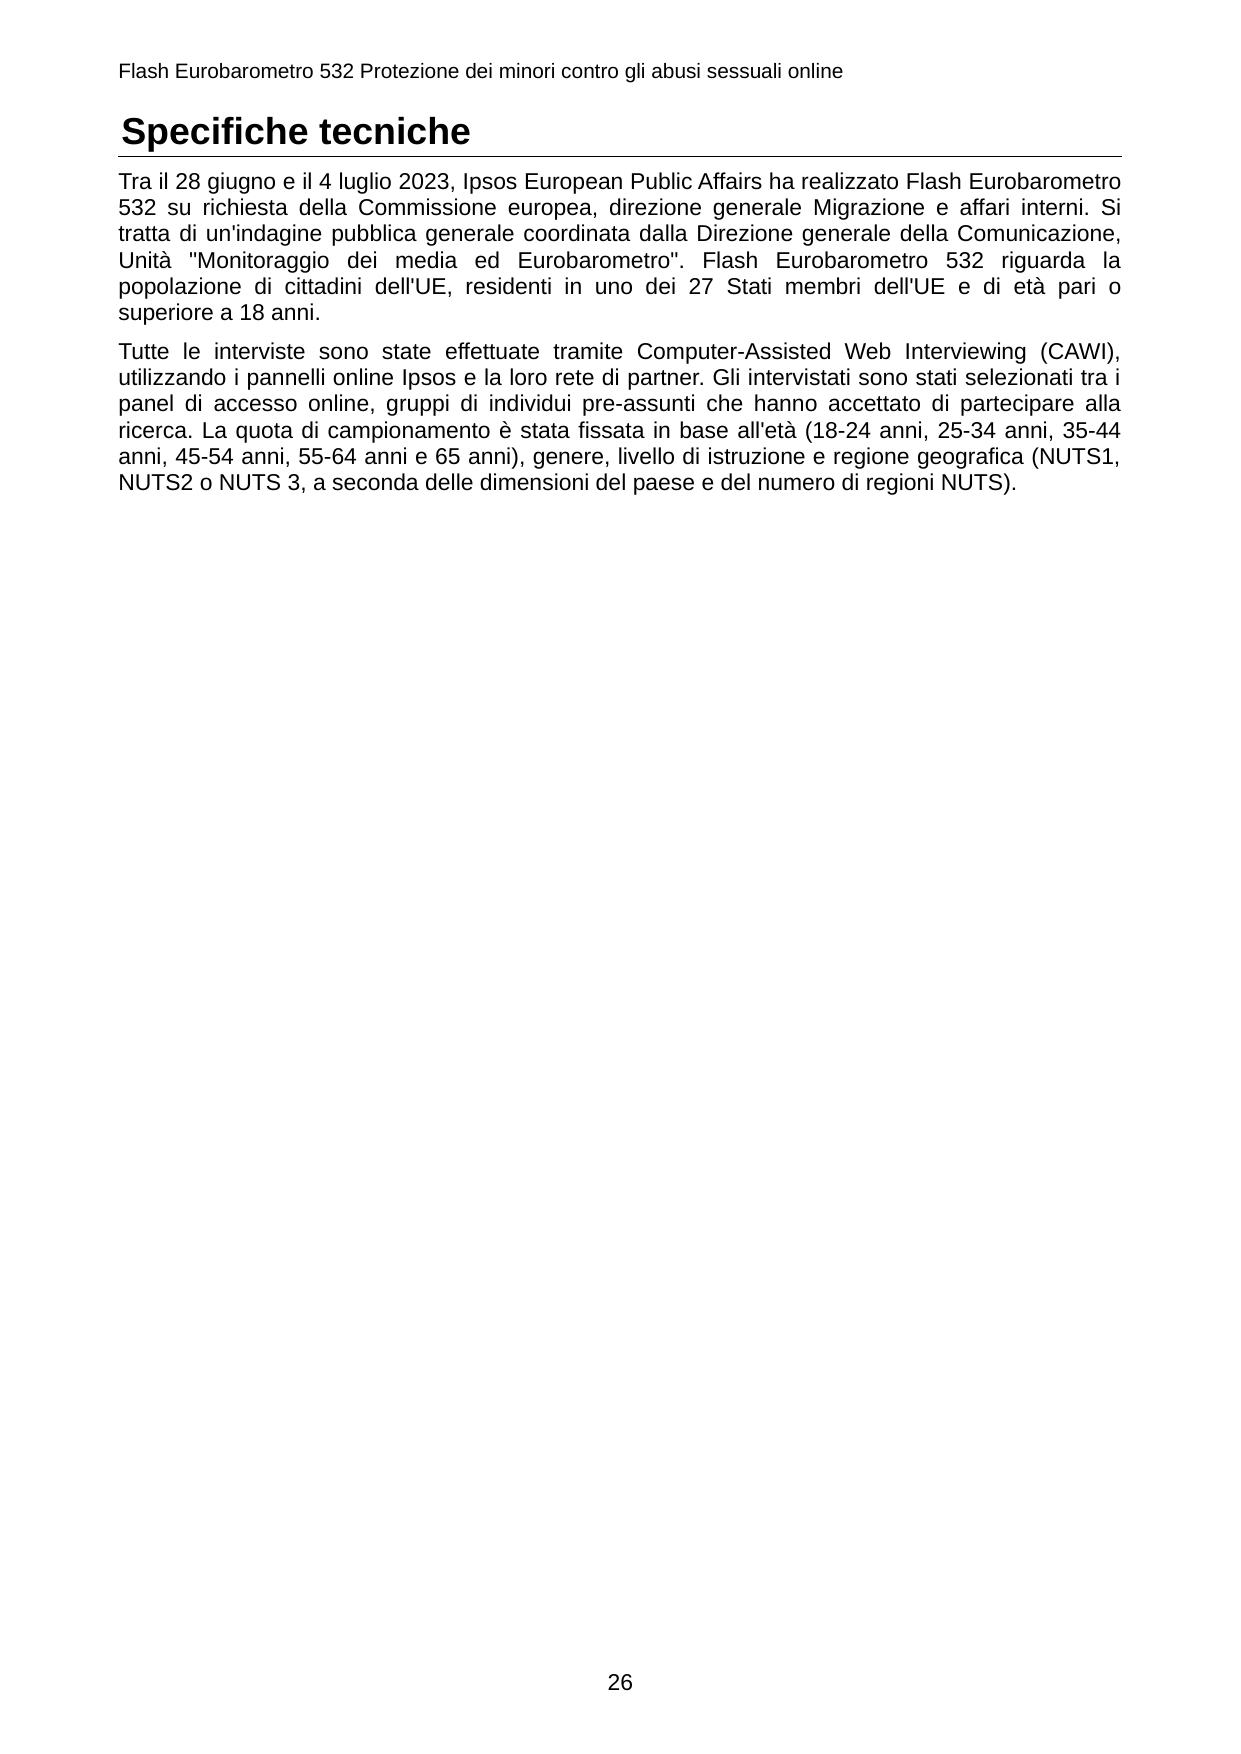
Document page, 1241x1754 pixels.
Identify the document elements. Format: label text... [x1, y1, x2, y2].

text Tutte le interviste sono state effettuate tramite Computer-Assisted Web Interviewing (CAWI), utilizzando i pannelli online Ipsos e la loro rete di partner. Gli intervistati sono stati selezionati tra i panel di accesso online, gruppi di individui pre-assunti che hanno accettato di partecipare alla ricerca. La quota di campionamento è stata fissata in base all'età (18-24 anni, 25-34 anni, 35-44 anni, 45-54 anni, 55-64 anni e 65 anni), genere, livello di istruzione e regione geografica (NUTS1, NUTS2 o NUTS 3, a seconda delle dimensioni del paese e del numero di regioni NUTS). [118, 338, 1122, 496]
text Tra il 28 giugno e il 4 luglio 2023, Ipsos European Public Affairs ha realizzato Flash Eurobarometro 532 su richiesta della Commissione europea, direzione generale Migrazione e affari interni. Si tratta di un'indagine pubblica generale coordinata dalla Direzione generale della Comunicazione, Unità "Monitoraggio dei media ed Eurobarometro". Flash Eurobarometro 532 riguarda la popolazione di cittadini dell'UE, residenti in uno dei 27 Stati membri dell'UE e di età pari o superiore a 18 anni. [118, 168, 1122, 326]
subtitle Specifiche tecniche [118, 107, 1122, 156]
